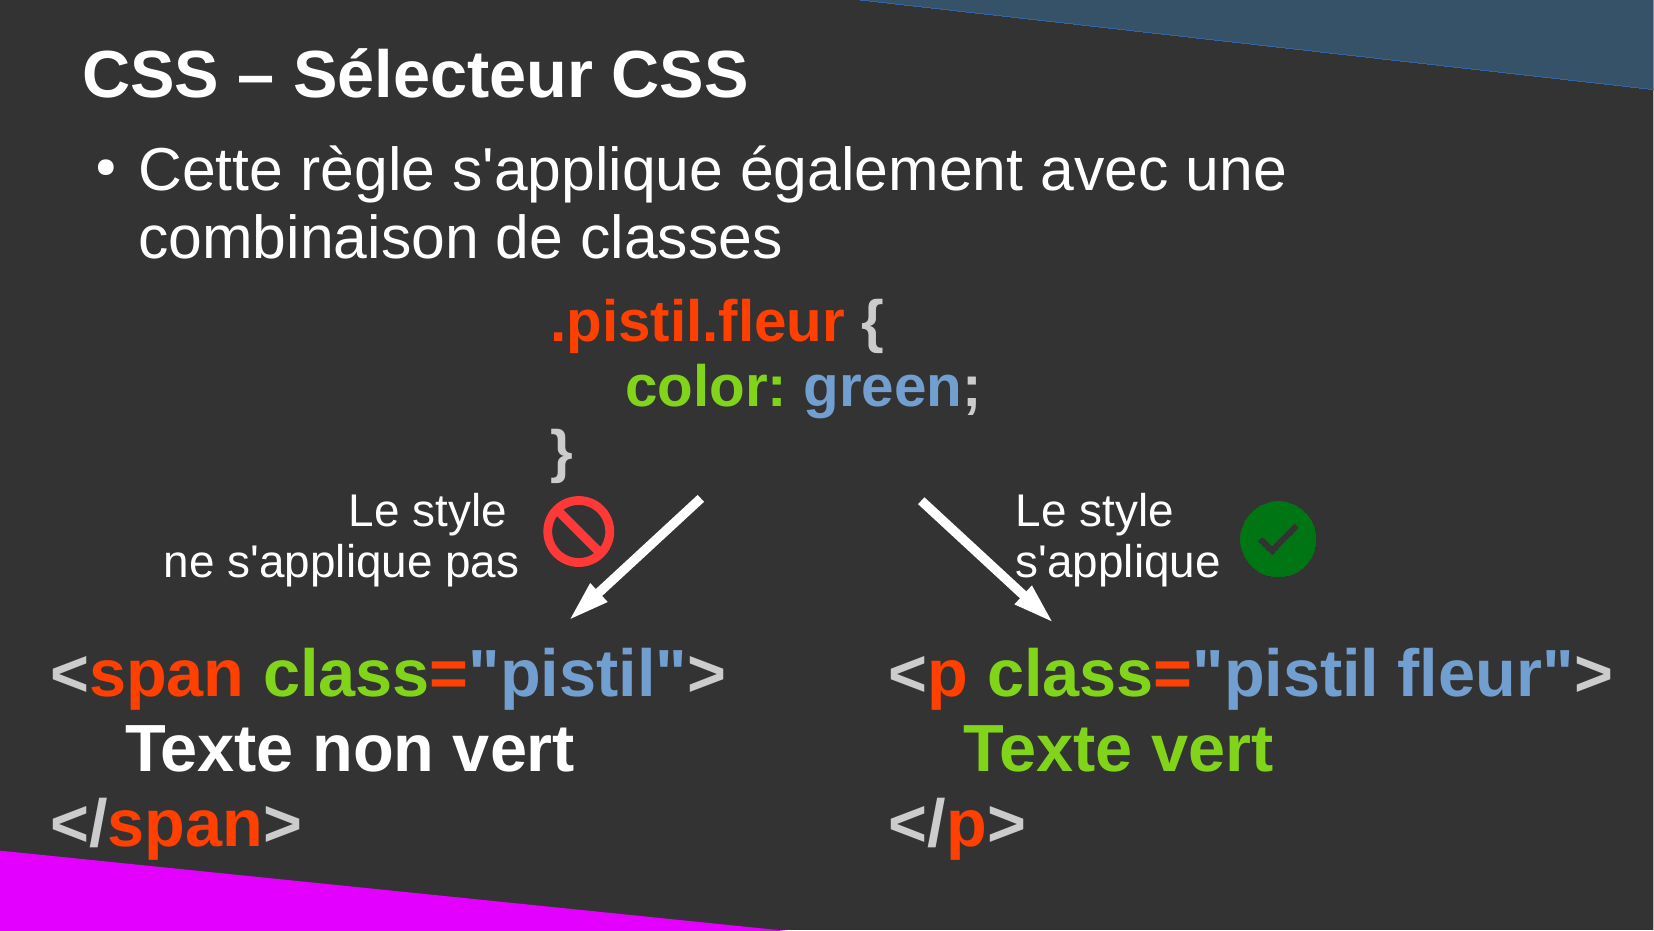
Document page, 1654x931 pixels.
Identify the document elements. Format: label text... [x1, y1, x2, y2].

text_box <p class="pistil fleur"> Texte vert </p> [874, 628, 1654, 869]
title Le style ne s'applique pas [153, 484, 520, 588]
list Cette règle s'applique également avec une combinaison de classes [80, 135, 1605, 272]
text_box .pistil.fleur { color: green; } [535, 281, 1099, 492]
text_box [0, 850, 788, 931]
text_box [860, 0, 1654, 90]
text_box [543, 496, 615, 567]
picture [1240, 501, 1316, 577]
text_box <span class="pistil"> Texte non vert </span> [35, 628, 779, 869]
title Le style s'applique [1015, 484, 1382, 588]
title CSS – Sélecteur CSS [82, 37, 1571, 114]
